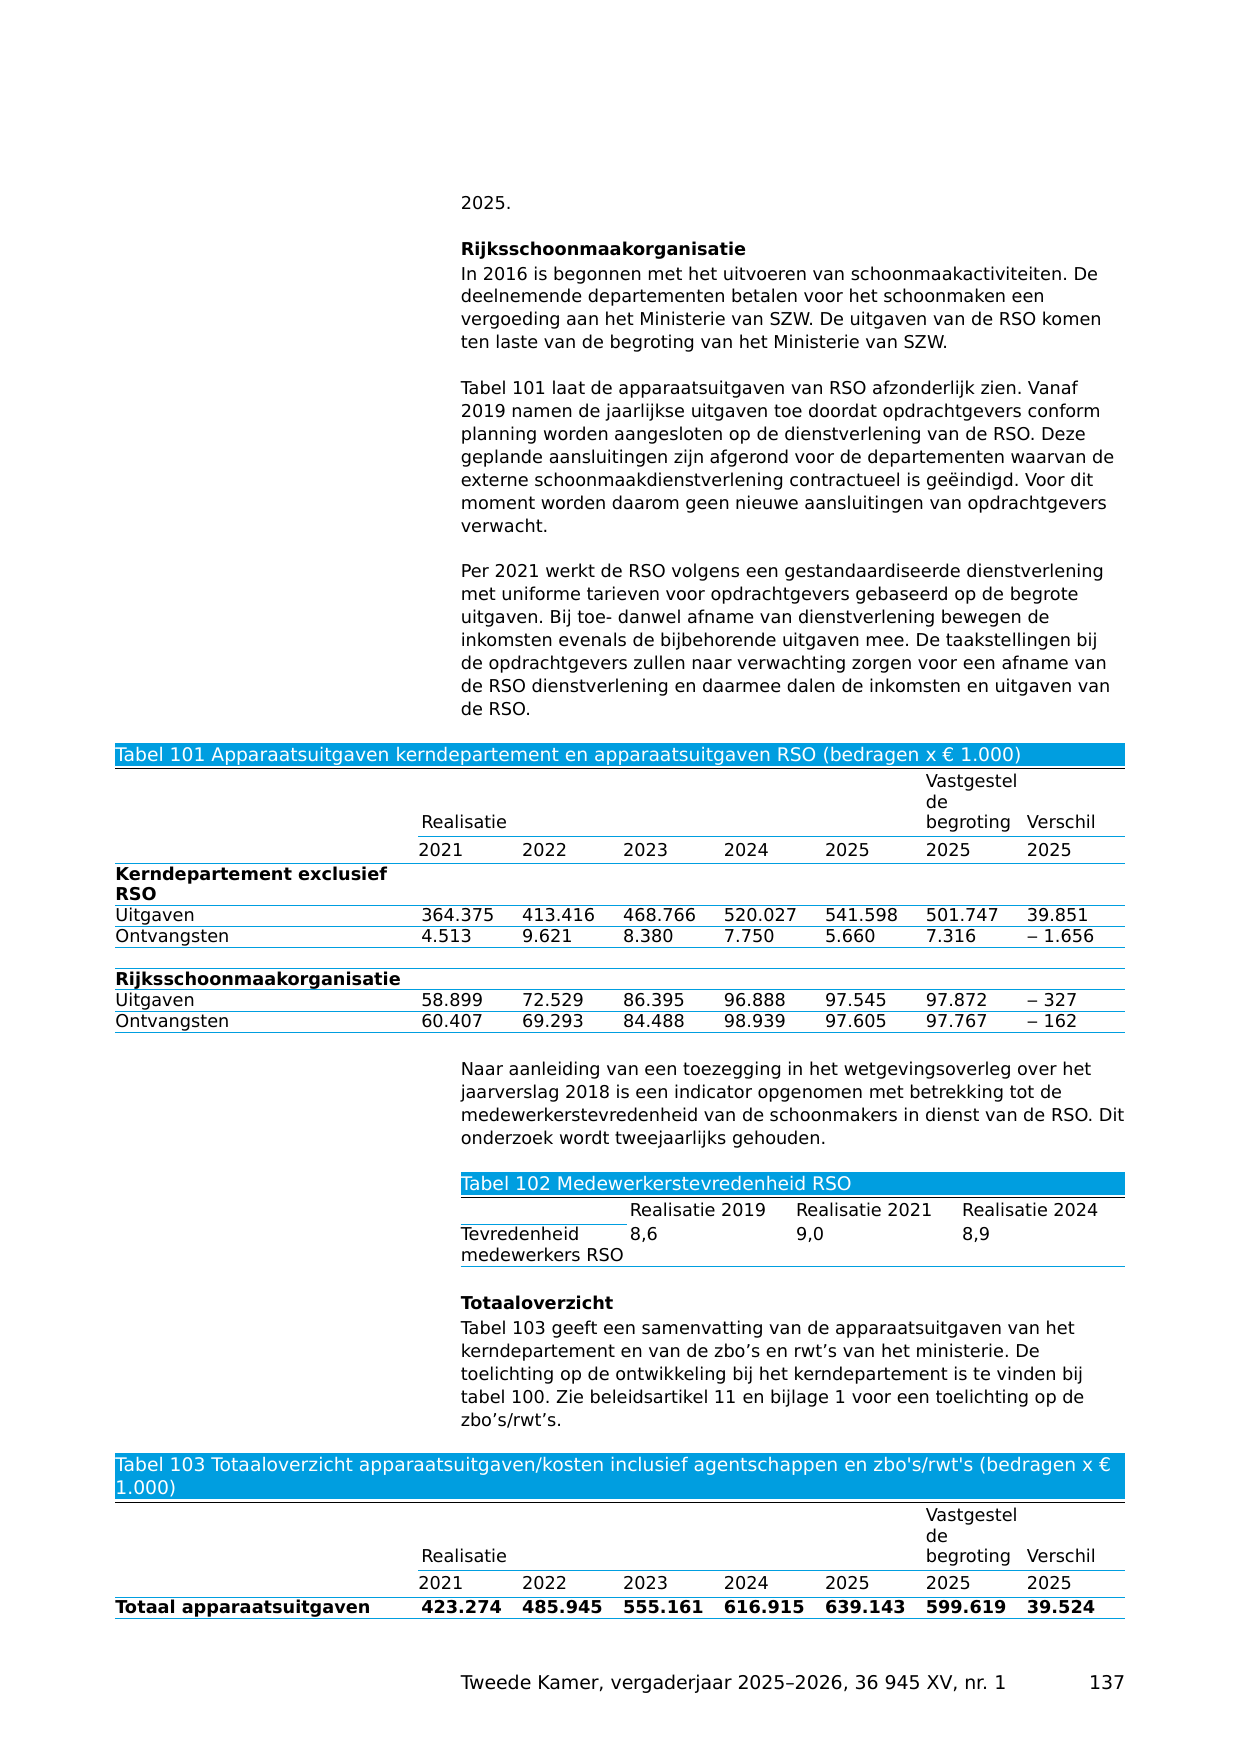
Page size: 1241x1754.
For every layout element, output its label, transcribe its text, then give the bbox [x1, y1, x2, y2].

table_cell 98.939 [721, 1012, 822, 1032]
table_cell 616.915 [721, 1598, 822, 1618]
table_cell 2025 [923, 1571, 1024, 1597]
table_cell 2024 [721, 1571, 822, 1597]
table_cell 97.605 [822, 1012, 923, 1032]
table_cell 364.375 [418, 906, 519, 926]
table_cell ‒ 327 [1024, 990, 1125, 1011]
text Tabel 103 geeft een samenvatting van de apparaatsuitgaven van het kerndepartement en van de zbo’s en rwt’s van het ministerie. De toelichting op de ontwikkeling bij het kerndepartement is te vinden bij tabel 100. Zie beleidsartikel 11 en bijlage 1 voor een toelichting op de zbo’s/rwt’s. [461, 1316, 1125, 1431]
table_cell [519, 948, 620, 968]
table_cell Totaal apparaatsuitgaven [115, 1598, 418, 1618]
table_cell [461, 1198, 627, 1224]
table_cell 541.598 [822, 906, 923, 926]
table_cell 2025 [822, 1571, 923, 1597]
table_cell [418, 948, 519, 968]
table_cell [721, 969, 822, 989]
table_cell Ontvangsten [115, 1012, 418, 1032]
table_cell Uitgaven [115, 990, 418, 1011]
table_cell [418, 969, 519, 989]
table_cell Realisatie 2019 [627, 1198, 793, 1224]
table_cell Tevredenheid medewerkers RSO [461, 1225, 627, 1266]
text Rijksschoonmaakorganisatie [461, 237, 1125, 259]
table_cell 413.416 [519, 906, 620, 926]
table_cell [923, 969, 1024, 989]
table_cell [1024, 948, 1125, 968]
table_cell [115, 769, 418, 863]
table_cell Realisatie [418, 1503, 923, 1570]
table_cell 520.027 [721, 906, 822, 926]
table_cell 97.872 [923, 990, 1024, 1011]
text 2025. [461, 191, 1125, 214]
table_cell [822, 969, 923, 989]
table_cell 485.945 [519, 1598, 620, 1618]
text Tabel 101 laat de apparaatsuitgaven van RSO afzonderlijk zien. Vanaf 2019 namen de jaarlijkse uitgaven toe doordat opdrachtgevers conform planning worden aangesloten op de dienstverlening van de RSO. Deze geplande aansluitingen zijn afgerond voor de departementen waarvan de externe schoonmaakdienstverlening contractueel is geëindigd. Voor dit moment worden daarom geen nieuwe aansluitingen van opdrachtgevers verwacht. [461, 376, 1125, 537]
text In 2016 is begonnen met het uitvoeren van schoonmaakactiviteiten. De deelnemende departementen betalen voor het schoonmaken een vergoeding aan het Ministerie van SZW. De uitgaven van de RSO komen ten laste van de begroting van het Ministerie van SZW. [461, 262, 1125, 353]
table_cell 2022 [519, 837, 620, 863]
table_cell 8.380 [620, 927, 721, 947]
table_cell 599.619 [923, 1598, 1024, 1618]
table_cell Realisatie 2024 [959, 1198, 1125, 1224]
table_cell 9,0 [793, 1224, 959, 1266]
table_cell 5.660 [822, 927, 923, 947]
table_cell 2023 [620, 1571, 721, 1597]
table_cell 2025 [822, 837, 923, 863]
table_cell 2025 [1024, 1571, 1125, 1597]
table_cell [620, 864, 721, 905]
table_cell 39.851 [1024, 906, 1125, 926]
table_cell [1024, 969, 1125, 989]
table_cell Realisatie 2021 [793, 1198, 959, 1224]
table_cell [721, 864, 822, 905]
table_cell Rijksschoonmaakorganisatie [115, 969, 418, 989]
table_cell Uitgaven [115, 906, 418, 926]
table_cell 2025 [1024, 837, 1125, 863]
table_cell 2024 [721, 837, 822, 863]
table_cell Verschil [1024, 769, 1125, 836]
table_cell 8,6 [627, 1224, 793, 1266]
table_cell 2022 [519, 1571, 620, 1597]
table_cell [822, 864, 923, 905]
table_cell ‒ 1.656 [1024, 927, 1125, 947]
table_cell 9.621 [519, 927, 620, 947]
table_cell 2023 [620, 837, 721, 863]
table_cell [1024, 864, 1125, 905]
table_cell Realisatie [418, 769, 923, 836]
table_cell [115, 948, 418, 968]
text Per 2021 werkt de RSO volgens een gestandaardiseerde dienstverlening met uniforme tarieven voor opdrachtgevers gebaseerd op de begrote uitgaven. Bij toe- danwel afname van dienstverlening bewegen de inkomsten evenals de bijbehorende uitgaven mee. De taakstellingen bij de opdrachtgevers zullen naar verwachting zorgen voor een afname van de RSO dienstverlening en daarmee dalen de inkomsten en uitgaven van de RSO. [461, 559, 1125, 720]
table_cell 2021 [418, 837, 519, 863]
table_cell [923, 948, 1024, 968]
table_cell Vastgestelde begroting [923, 1503, 1024, 1570]
table_cell 555.161 [620, 1598, 721, 1618]
table_cell [115, 1503, 418, 1597]
table_cell 60.407 [418, 1012, 519, 1032]
table_cell [519, 864, 620, 905]
table_cell [418, 864, 519, 905]
table_cell 7.750 [721, 927, 822, 947]
table_cell 4.513 [418, 927, 519, 947]
table_cell 84.488 [620, 1012, 721, 1032]
table_cell [923, 864, 1024, 905]
table_cell 8,9 [959, 1224, 1125, 1266]
table_cell Vastgestelde begroting [923, 769, 1024, 836]
text Totaaloverzicht [461, 1291, 1125, 1314]
table_cell ‒ 162 [1024, 1012, 1125, 1032]
table_cell 58.899 [418, 990, 519, 1011]
table_cell 2025 [923, 837, 1024, 863]
table_cell 2021 [418, 1571, 519, 1597]
table_cell Ontvangsten [115, 927, 418, 947]
table_cell 39.524 [1024, 1598, 1125, 1618]
table_cell 468.766 [620, 906, 721, 926]
table_cell 97.767 [923, 1012, 1024, 1032]
table_cell [620, 948, 721, 968]
table_cell [822, 948, 923, 968]
table_cell Kerndepartement exclusief RSO [115, 864, 418, 905]
table_cell 96.888 [721, 990, 822, 1011]
table_cell 86.395 [620, 990, 721, 1011]
table_cell Verschil [1024, 1503, 1125, 1570]
table_cell 639.143 [822, 1598, 923, 1618]
table_cell 423.274 [418, 1598, 519, 1618]
table_cell 501.747 [923, 906, 1024, 926]
text Naar aanleiding van een toezegging in het wetgevingsoverleg over het jaarverslag 2018 is een indicator opgenomen met betrekking tot de medewerkerstevredenheid van de schoonmakers in dienst van de RSO. Dit onderzoek wordt tweejaarlijks gehouden. [461, 1057, 1125, 1149]
table_cell [620, 969, 721, 989]
table_cell [519, 969, 620, 989]
table_cell 97.545 [822, 990, 923, 1011]
table_cell [721, 948, 822, 968]
table_cell 72.529 [519, 990, 620, 1011]
table_cell 7.316 [923, 927, 1024, 947]
table_cell 69.293 [519, 1012, 620, 1032]
